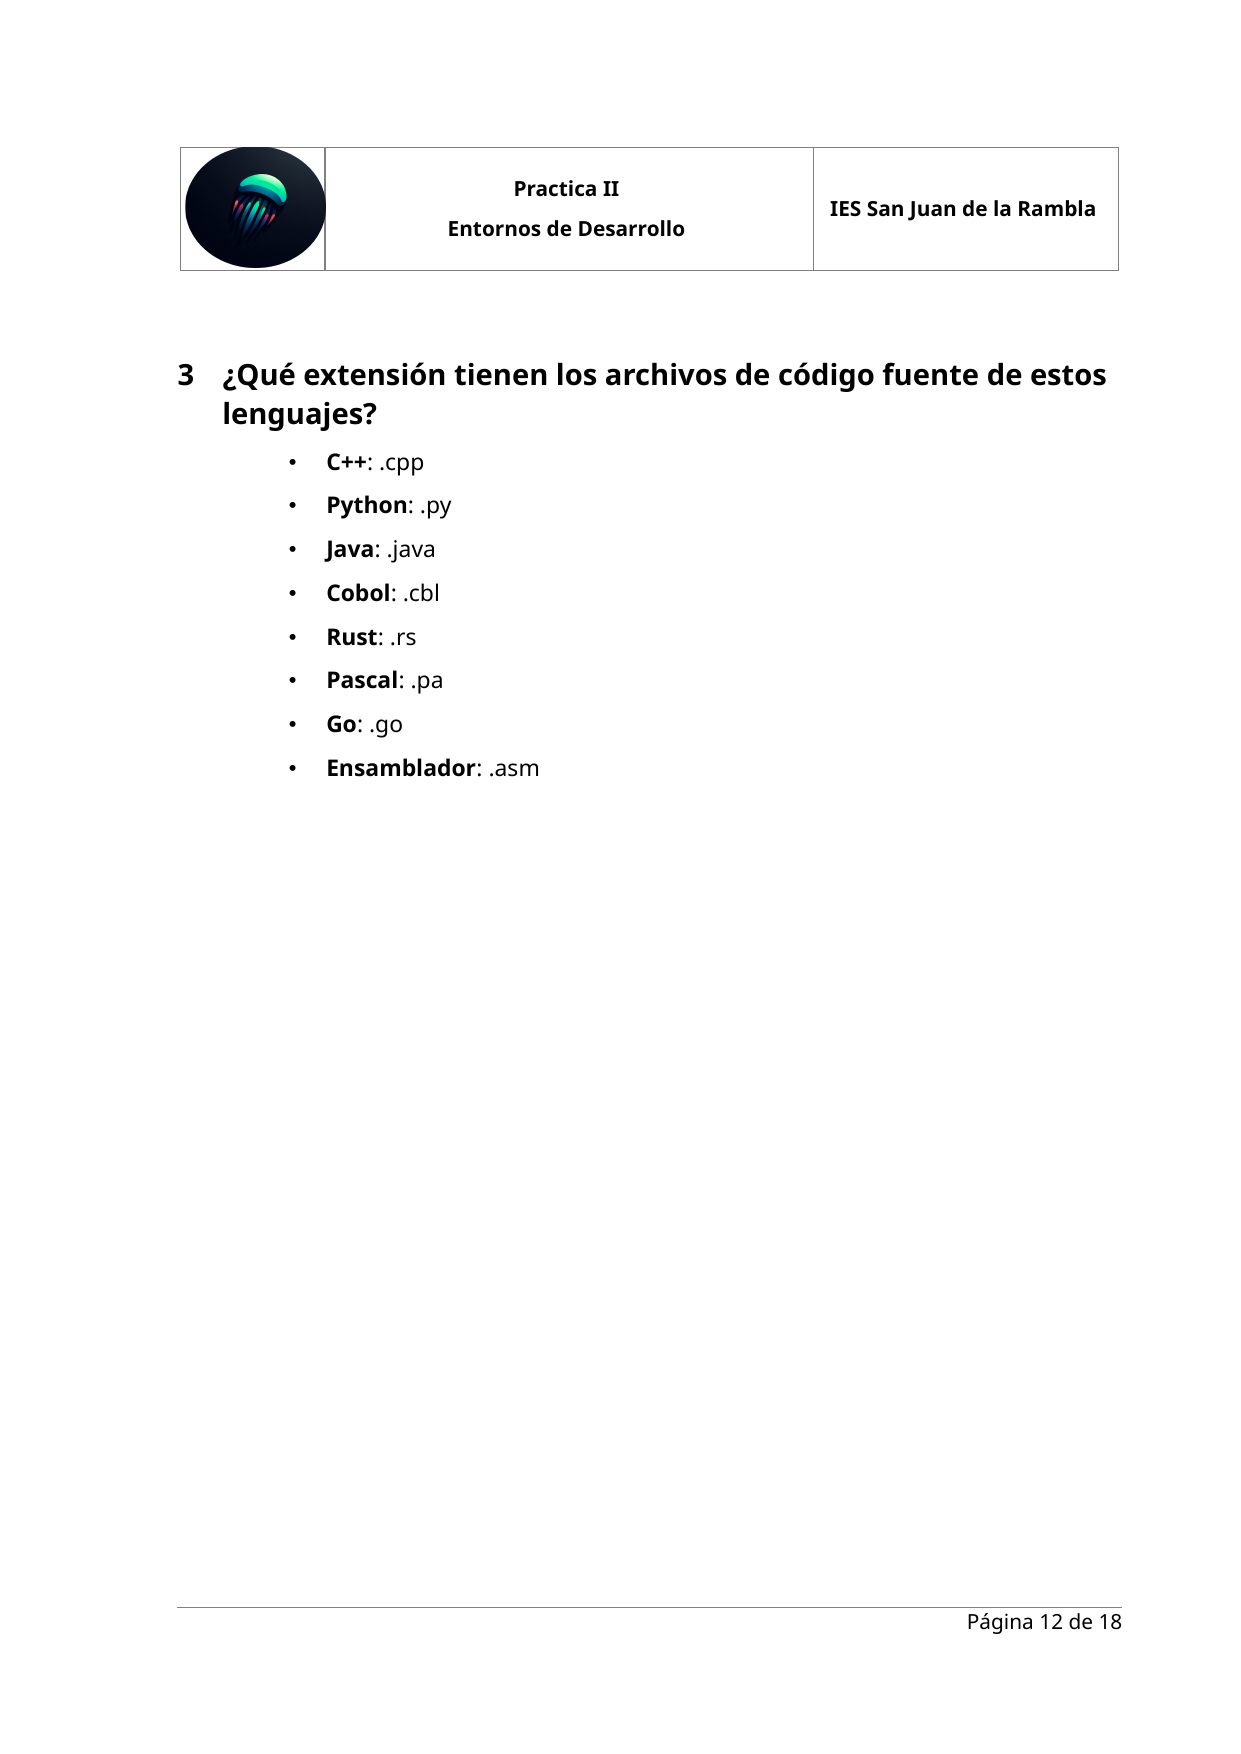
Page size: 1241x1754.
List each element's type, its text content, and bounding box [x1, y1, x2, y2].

list Java: .java [288, 533, 1122, 564]
subtitle ¿Qué extensión tienen los archivos de código fuente de estos lenguajes? [177, 354, 1122, 433]
list Python: .py [288, 489, 1122, 521]
picture [185, 147, 326, 268]
list Go: .go [288, 708, 1122, 739]
list Ensamblador: .asm [288, 752, 1122, 783]
list Rust: .rs [288, 621, 1122, 652]
list C++: .cpp [288, 446, 1122, 477]
list Pascal: .pa [288, 664, 1122, 696]
list Cobol: .cbl [288, 577, 1122, 608]
